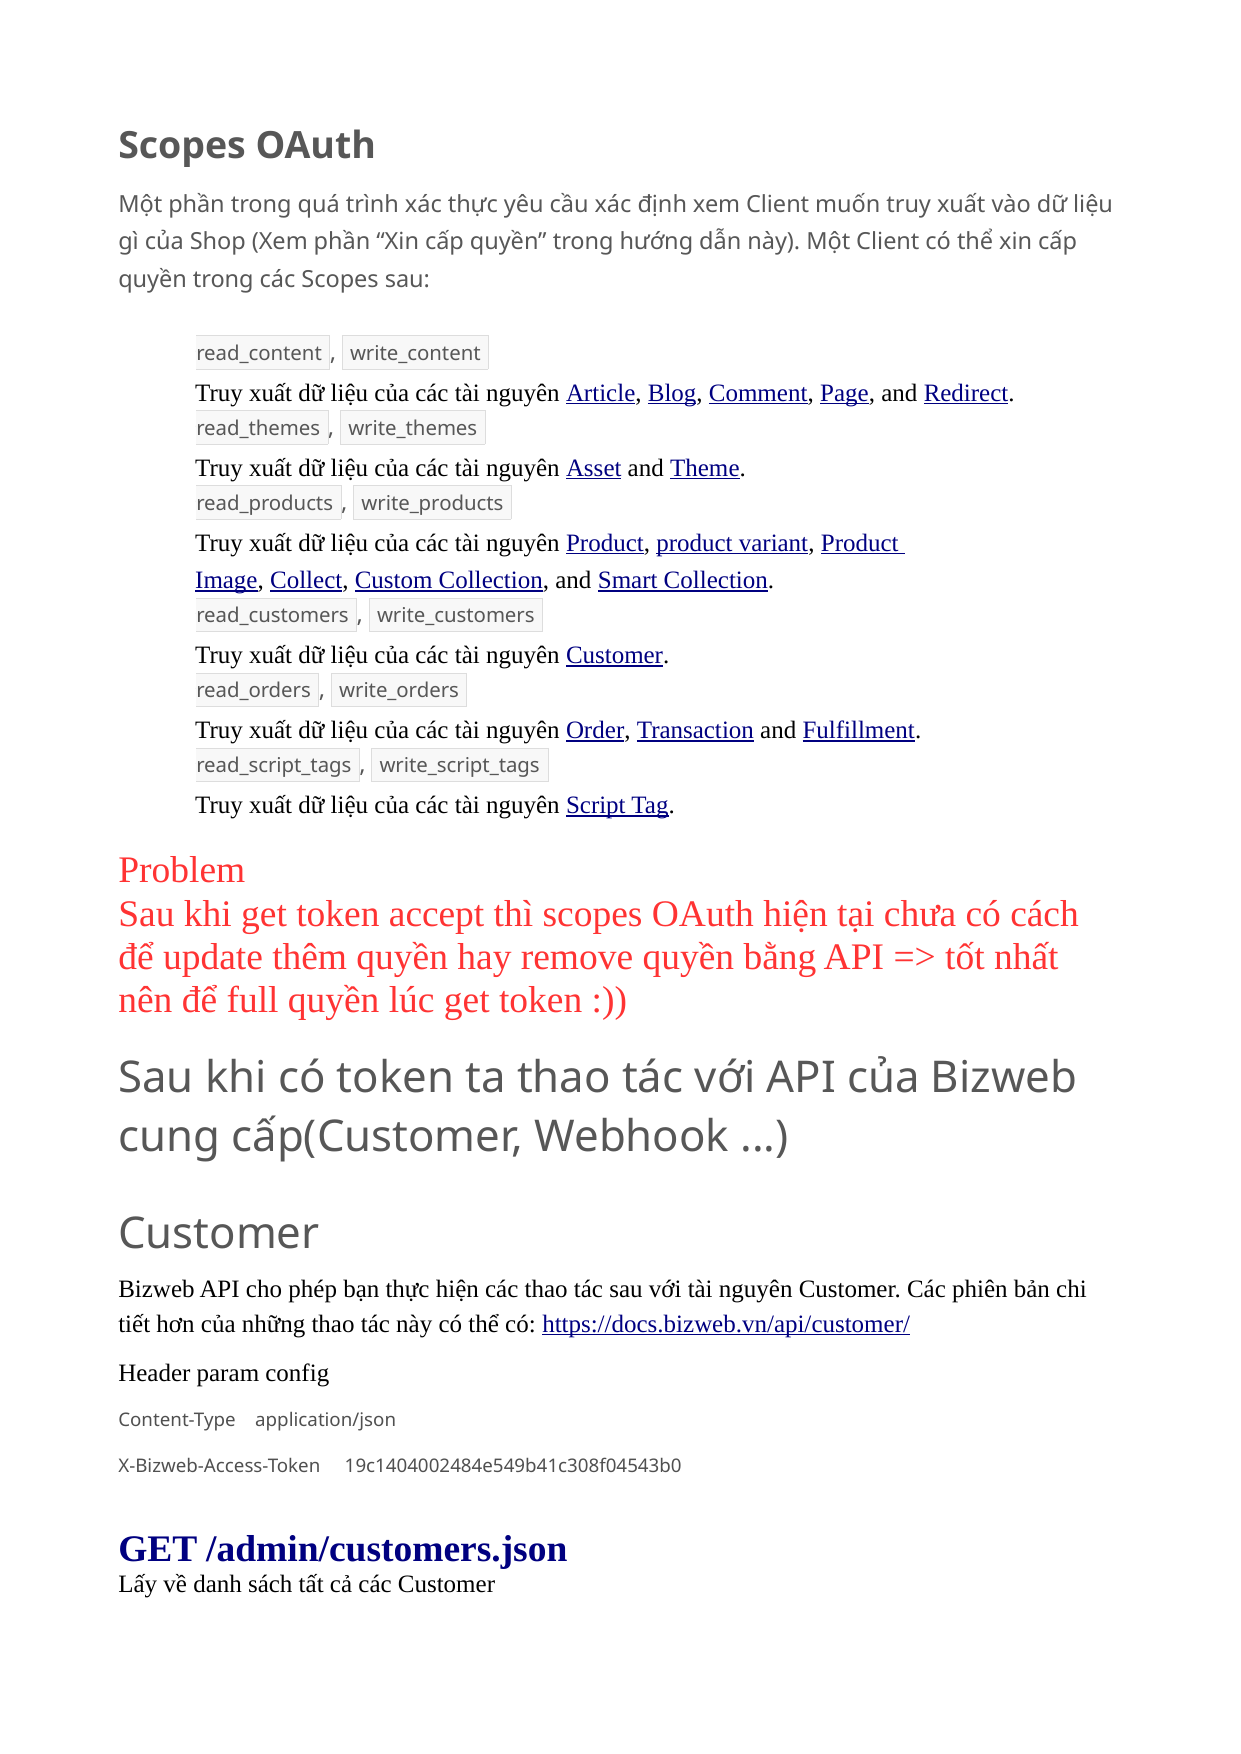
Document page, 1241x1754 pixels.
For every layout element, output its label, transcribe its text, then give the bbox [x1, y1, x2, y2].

text Header param config [118, 1358, 1122, 1386]
list read_content, write_content Truy xuất dữ liệu của các tài nguyên Article, Blog, Comment, Page, and Redirect. [121, 332, 1119, 407]
list read_customers, write_customers Truy xuất dữ liệu của các tài nguyên Customer. [121, 594, 1119, 669]
list read_script_tags, write_script_tags Truy xuất dữ liệu của các tài nguyên Script Tag. [121, 744, 1119, 819]
text Một phần trong quá trình xác thực yêu cầu xác định xem Client muốn truy xuất vào dữ liệu gì của Shop (Xem phần “Xin cấp quyền” trong hướng dẫn này). Một Client có thể xin cấp quyền trong các Scopes sau: [118, 182, 1122, 294]
subtitle Sau khi có token ta thao tác với API của Bizweb cung cấp(Customer, Webhook ...) [118, 1045, 1122, 1164]
text GET /admin/customers.json [118, 1526, 1122, 1569]
text Content-Type application/json [118, 1407, 1122, 1432]
list read_products, write_products Truy xuất dữ liệu của các tài nguyên Product, product variant, Product Image, Collect, Custom Collection, and Smart Collection. [121, 482, 1119, 594]
text Problem Sau khi get token accept thì scopes OAuth hiện tại chưa có cách để update thêm quyền hay remove quyền bằng API => tốt nhất nên để full quyền lúc get token :)) [118, 848, 1122, 1020]
subtitle Scopes OAuth [118, 118, 1122, 169]
list read_themes, write_themes Truy xuất dữ liệu của các tài nguyên Asset and Theme. [121, 407, 1119, 482]
text X-Bizweb-Access-Token 19c1404002484e549b41c308f04543b0 [118, 1452, 1122, 1477]
text Bizweb API cho phép bạn thực hiện các thao tác sau với tài nguyên Customer. Các phiên bản chi tiết hơn của những thao tác này có thể có: https://docs.bizweb.vn/api/customer/ [118, 1274, 1122, 1337]
list read_orders, write_orders Truy xuất dữ liệu của các tài nguyên Order, Transaction and Fulfillment. [121, 669, 1119, 744]
text Lấy về danh sách tất cả các Customer [118, 1569, 1122, 1598]
subtitle Customer [118, 1202, 1122, 1262]
